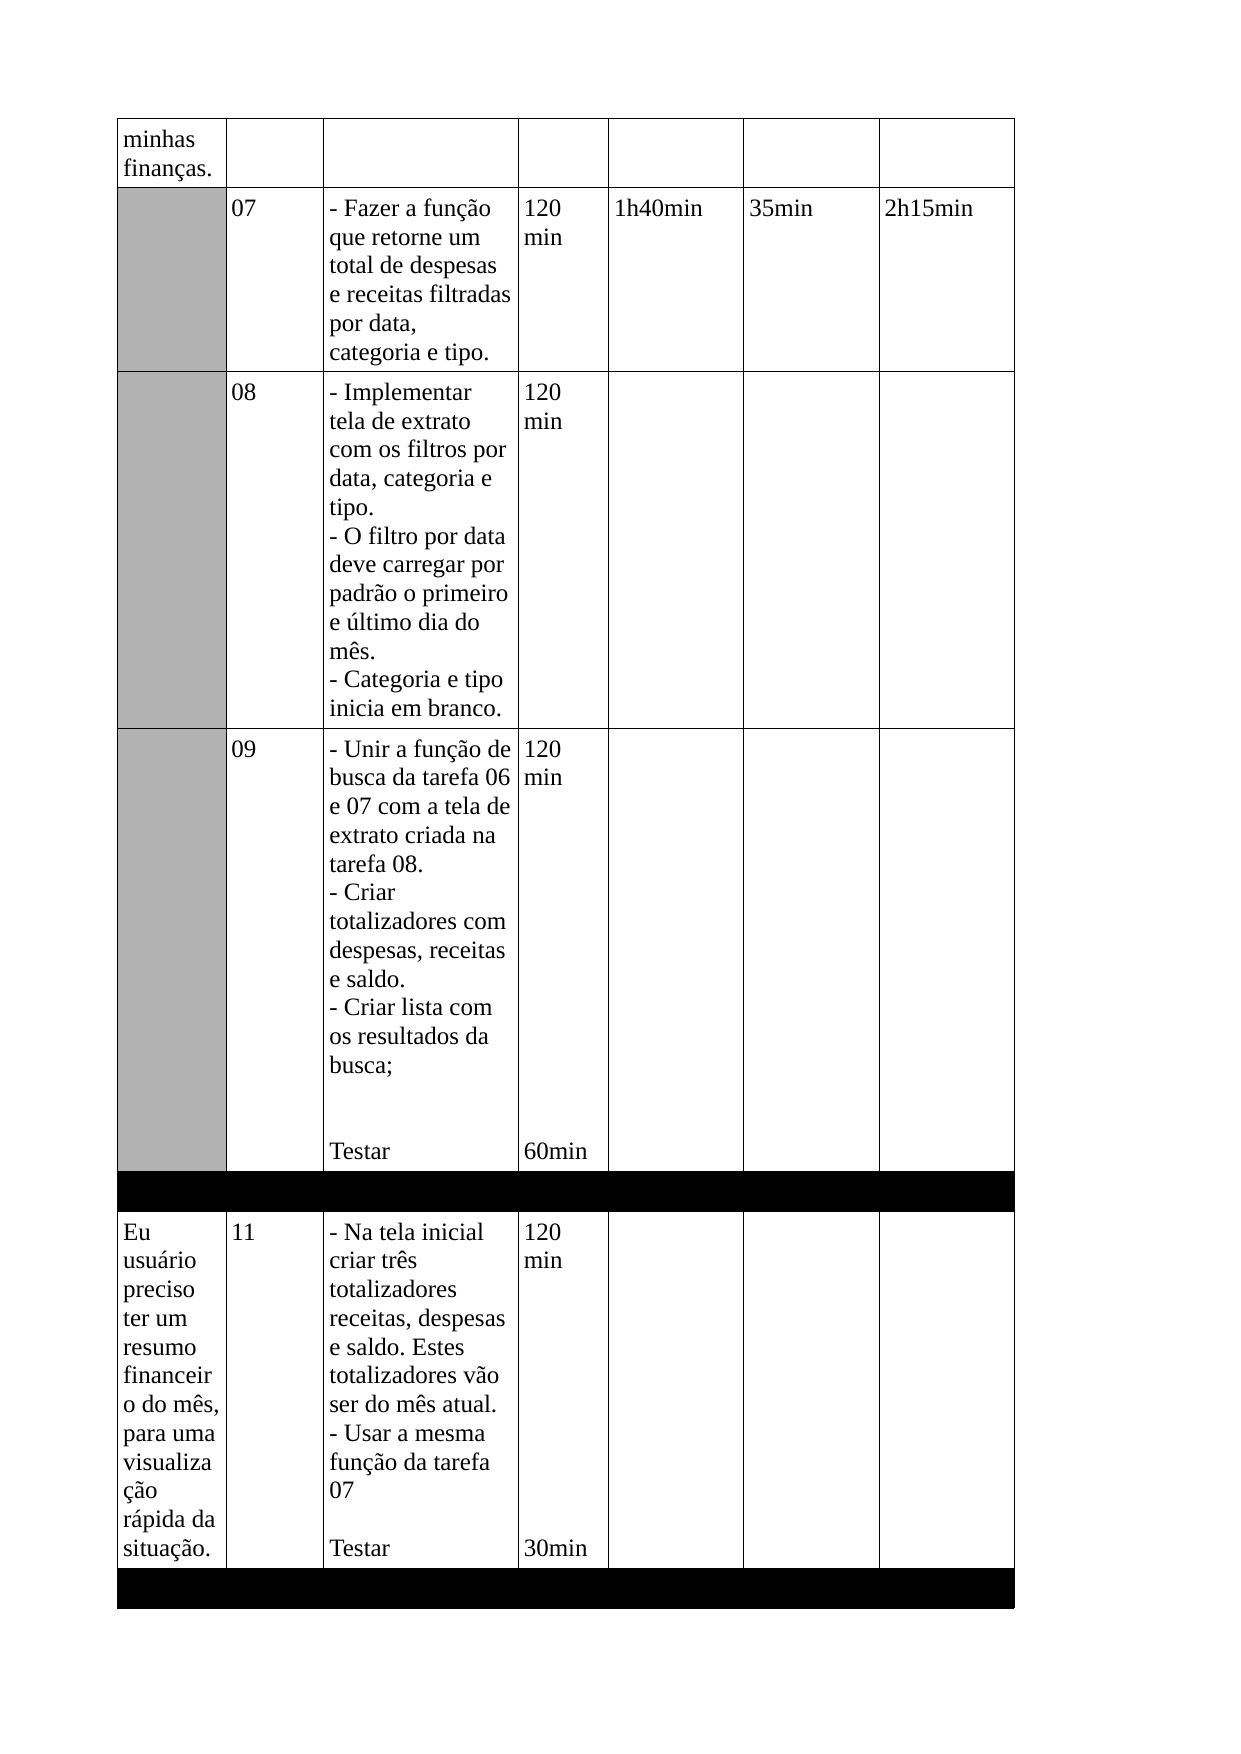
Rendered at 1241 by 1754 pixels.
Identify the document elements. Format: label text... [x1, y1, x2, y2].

table_cell [118, 188, 226, 371]
table_cell 09 [227, 729, 323, 1171]
table_cell [519, 1569, 608, 1608]
table_cell - Implementar tela de extrato com os filtros por data, categoria e tipo. - O filtro por data deve carregar por padrão o primeiro e último dia do mês. - Categoria e tipo inicia em branco. [324, 372, 518, 728]
table_cell [880, 1212, 1014, 1567]
table_cell 120 min 30min [519, 1212, 608, 1567]
table_cell [118, 372, 226, 728]
table_cell [609, 1569, 743, 1608]
table_cell [880, 119, 1014, 187]
table_cell - Unir a função de busca da tarefa 06 e 07 com a tela de extrato criada na tarefa 08. - Criar totalizadores com despesas, receitas e saldo. - Criar lista com os resultados da busca; Testar [324, 729, 518, 1171]
table_cell 11 [227, 1212, 323, 1567]
table_cell [744, 1172, 879, 1211]
table_cell [609, 119, 743, 187]
table_cell [519, 119, 608, 187]
table_cell [744, 372, 879, 728]
table_cell 120 min [519, 372, 608, 728]
table_cell [324, 1569, 518, 1608]
table_cell [324, 1172, 518, 1211]
table_cell 2h15min [880, 188, 1014, 371]
table_cell 07 [227, 188, 323, 371]
table_cell [118, 1569, 226, 1608]
table_cell [118, 1172, 226, 1211]
table_cell [880, 1569, 1014, 1608]
table_cell [519, 1172, 608, 1211]
table_cell - Na tela inicial criar três totalizadores receitas, despesas e saldo. Estes totalizadores vão ser do mês atual. - Usar a mesma função da tarefa 07 Testar [324, 1212, 518, 1567]
table_cell 120 min [519, 188, 608, 371]
table_cell [609, 372, 743, 728]
table_cell [744, 729, 879, 1171]
table_cell [880, 372, 1014, 728]
table_cell 35min [744, 188, 879, 371]
table_cell 08 [227, 372, 323, 728]
table_cell minhas finanças. [118, 119, 226, 187]
table_cell [609, 1172, 743, 1211]
table_cell [744, 119, 879, 187]
table_cell [744, 1212, 879, 1567]
table_cell Eu usuário preciso ter um resumo financeiro do mês, para uma visualização rápida da situação. [118, 1212, 226, 1567]
table_cell [324, 119, 518, 187]
table_cell [227, 1569, 323, 1608]
table_cell [609, 729, 743, 1171]
table_cell [880, 1172, 1014, 1211]
table_cell 120 min 60min [519, 729, 608, 1171]
table_cell [609, 1212, 743, 1567]
table_cell 1h40min [609, 188, 743, 371]
table_cell [880, 729, 1014, 1171]
table_cell - Fazer a função que retorne um total de despesas e receitas filtradas por data, categoria e tipo. [324, 188, 518, 371]
table_cell [227, 119, 323, 187]
table_cell [744, 1569, 879, 1608]
table_cell [227, 1172, 323, 1211]
table_cell [118, 729, 226, 1171]
